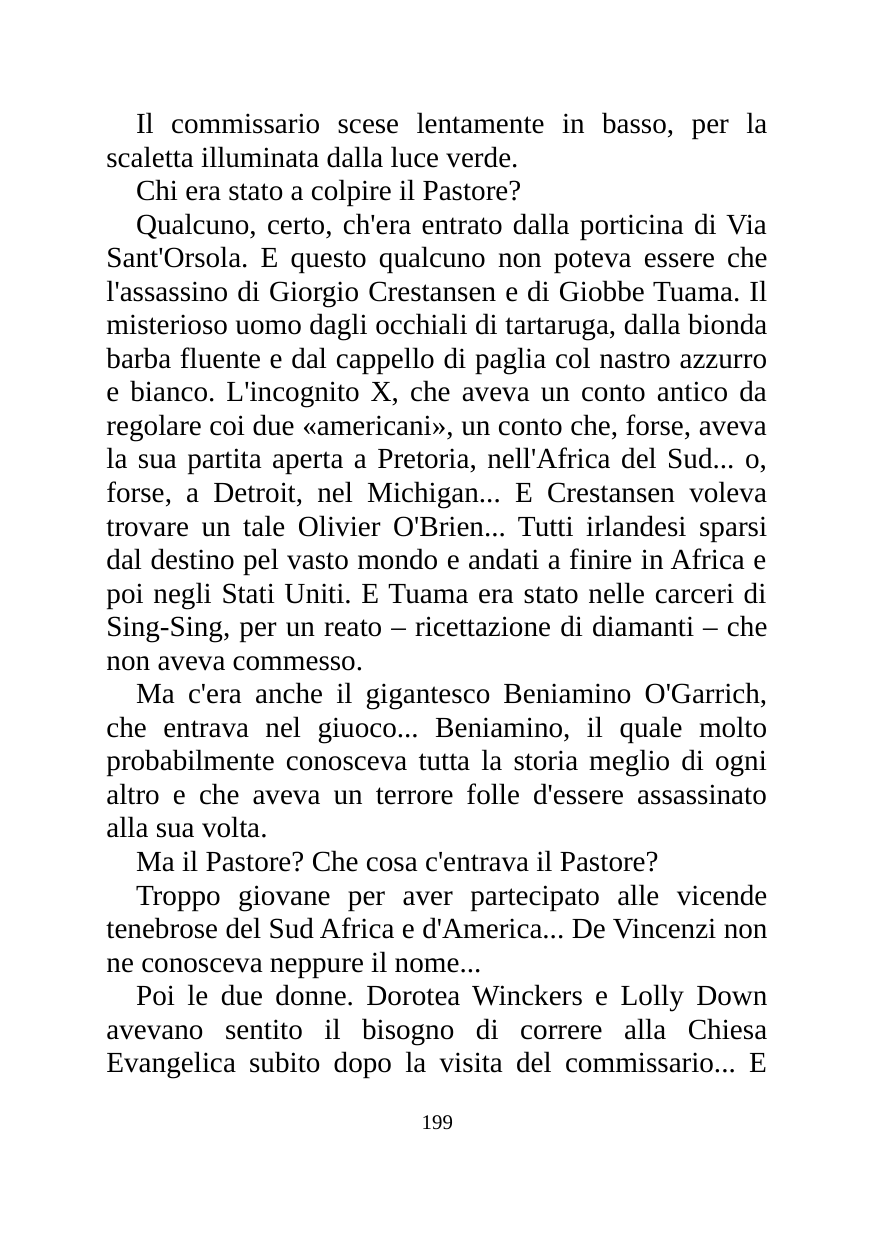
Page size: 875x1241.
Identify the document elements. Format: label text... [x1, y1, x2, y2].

text Poi le due donne. Dorotea Winckers e Lolly Down avevano sentito il bisogno di correre alla Chiesa Evangelica subito dopo la visita del commissario... E [106, 978, 768, 1079]
text Qualcuno, certo, ch'era entrato dalla porticina di Via Sant'Orsola. E questo qualcuno non poteva essere che l'assassino di Giorgio Crestansen e di Giobbe Tuama. Il misterioso uomo dagli occhiali di tartaruga, dalla bionda barba fluente e dal cappello di paglia col nastro azzurro e bianco. L'incognito X, che aveva un conto antico da regolare coi due «americani», un conto che, forse, aveva la sua partita aperta a Pretoria, nell'Africa del Sud... o, forse, a Detroit, nel Michigan... E Crestansen voleva trovare un tale Olivier O'Brien... Tutti irlandesi sparsi dal destino pel vasto mondo e andati a finire in Africa e poi negli Stati Uniti. E Tuama era stato nelle carceri di Sing-Sing, per un reato – ricettazione di diamanti – che non aveva commesso. [106, 207, 768, 676]
text Troppo giovane per aver partecipato alle vicende tenebrose del Sud Africa e d'America... De Vincenzi non ne conosceva neppure il nome... [106, 878, 768, 978]
text Ma c'era anche il gigantesco Beniamino O'Garrich, che entrava nel giuoco... Beniamino, il quale molto probabilmente conosceva tutta la storia meglio di ogni altro e che aveva un terrore folle d'essere assassinato alla sua volta. [106, 676, 768, 844]
text Chi era stato a colpire il Pastore? [106, 173, 768, 207]
text Il commissario scese lentamente in basso, per la scaletta illuminata dalla luce verde. [106, 106, 768, 173]
text Ma il Pastore? Che cosa c'entrava il Pastore? [106, 844, 768, 878]
